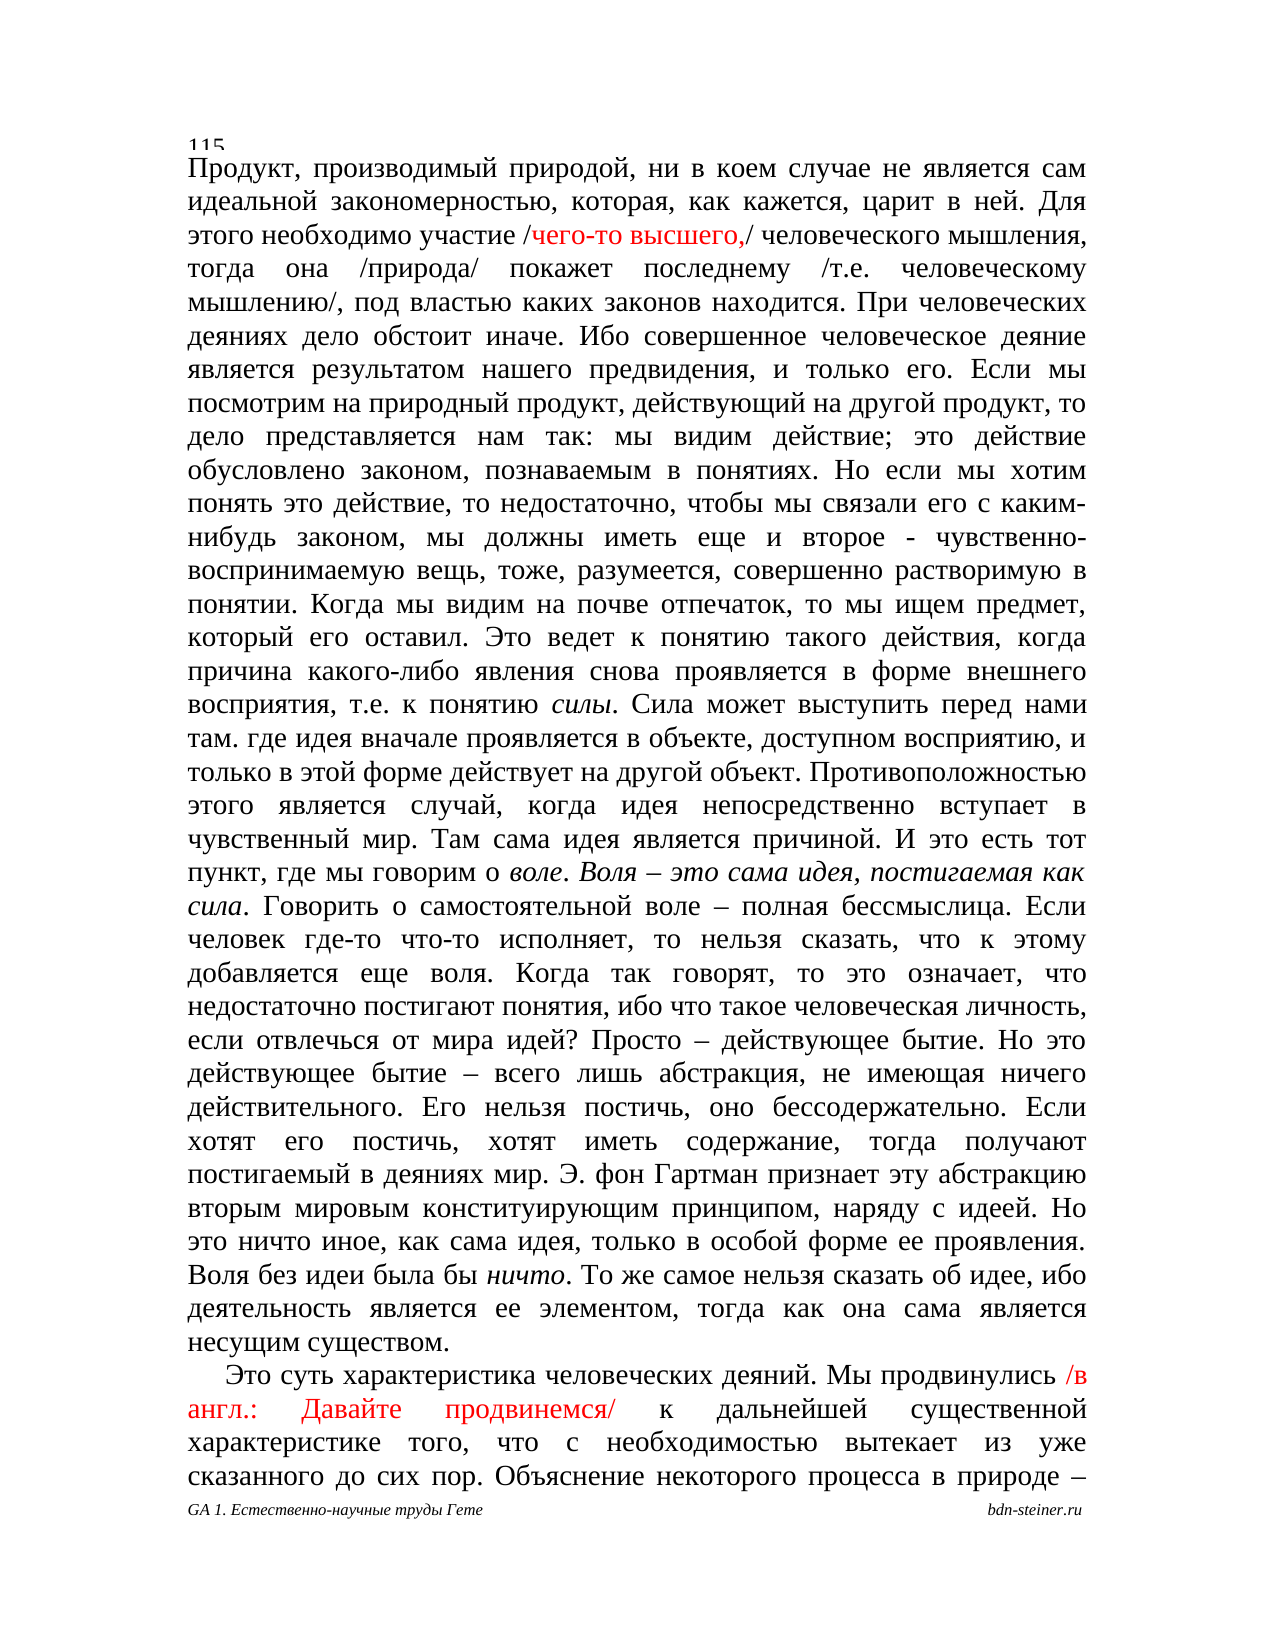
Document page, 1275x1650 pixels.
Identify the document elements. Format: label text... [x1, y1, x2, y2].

text Продукт, производимый природой, ни в коем случае не является сам идеальной закономерностью, которая, как кажется, царит в ней. Для этого необходимо участие /чего-то высшего,/ человеческого мышления, тогда она /природа/ покажет последнему /т.е. человеческому мышлению/, под властью каких законов находится. При человеческих деяниях дело обстоит иначе. Ибо совершенное человеческое деяние является результатом нашего предвидения, и только его. Если мы посмотрим на природный продукт, действующий на другой продукт, то дело представляется нам так: мы видим действие; это действие обусловлено законом, познаваемым в понятиях. Но если мы хотим понять это действие, то недостаточно, чтобы мы связали его с каким-нибудь законом, мы должны иметь еще и второе - чувственно-воспринимаемую вещь, тоже, разумеется, совершенно растворимую в понятии. Когда мы видим на почве отпечаток, то мы ищем предмет, который его оставил. Это ведет к понятию такого действия, когда причина какого-либо явления снова проявляется в форме внешнего восприятия, т.е. к понятию силы. Сила может выступить перед нами там. где идея вначале проявляется в объекте, доступном восприятию, и только в этой форме действует на другой объект. Противоположностью этого является случай, когда идея непосредственно вступает в чувственный мир. Там сама идея является причиной. И это есть тот пункт, где мы говорим о воле. Воля – это сама идея, постигаемая как сила. Говорить о самостоятельной воле – полная бессмыслица. Если человек где-то что-то исполняет, то нельзя сказать, что к этому добавляется еще воля. Когда так говорят, то это означает, что недостаточно постигают понятия, ибо что такое человеческая личность, если отвлечься от мира идей? Просто – действующее бытие. Но это действующее бытие – всего лишь абстракция, не имеющая ничего действительного. Его нельзя постичь, оно бессодержательно. Если хотят его постичь, хотят иметь содержание, тогда получают постигаемый в деяниях мир. Э. фон Гартман признает эту абстракцию вторым мировым конституирующим принципом, наряду с идеей. Но это ничто иное, как сама идея, только в особой форме ее проявления. Воля без идеи была бы ничто. То же самое нельзя сказать об идее, ибо деятельность является ее элементом, тогда как она сама является несущим существом. [187, 150, 1087, 1357]
text Это суть характеристика человеческих деяний. Мы продвинулись /в англ.: Давайте продвинемся/ к дальнейшей существенной характеристике того, что с необходимостью вытекает из уже сказанного до сих пор. Объяснение некоторого процесса в природе – [187, 1357, 1087, 1492]
